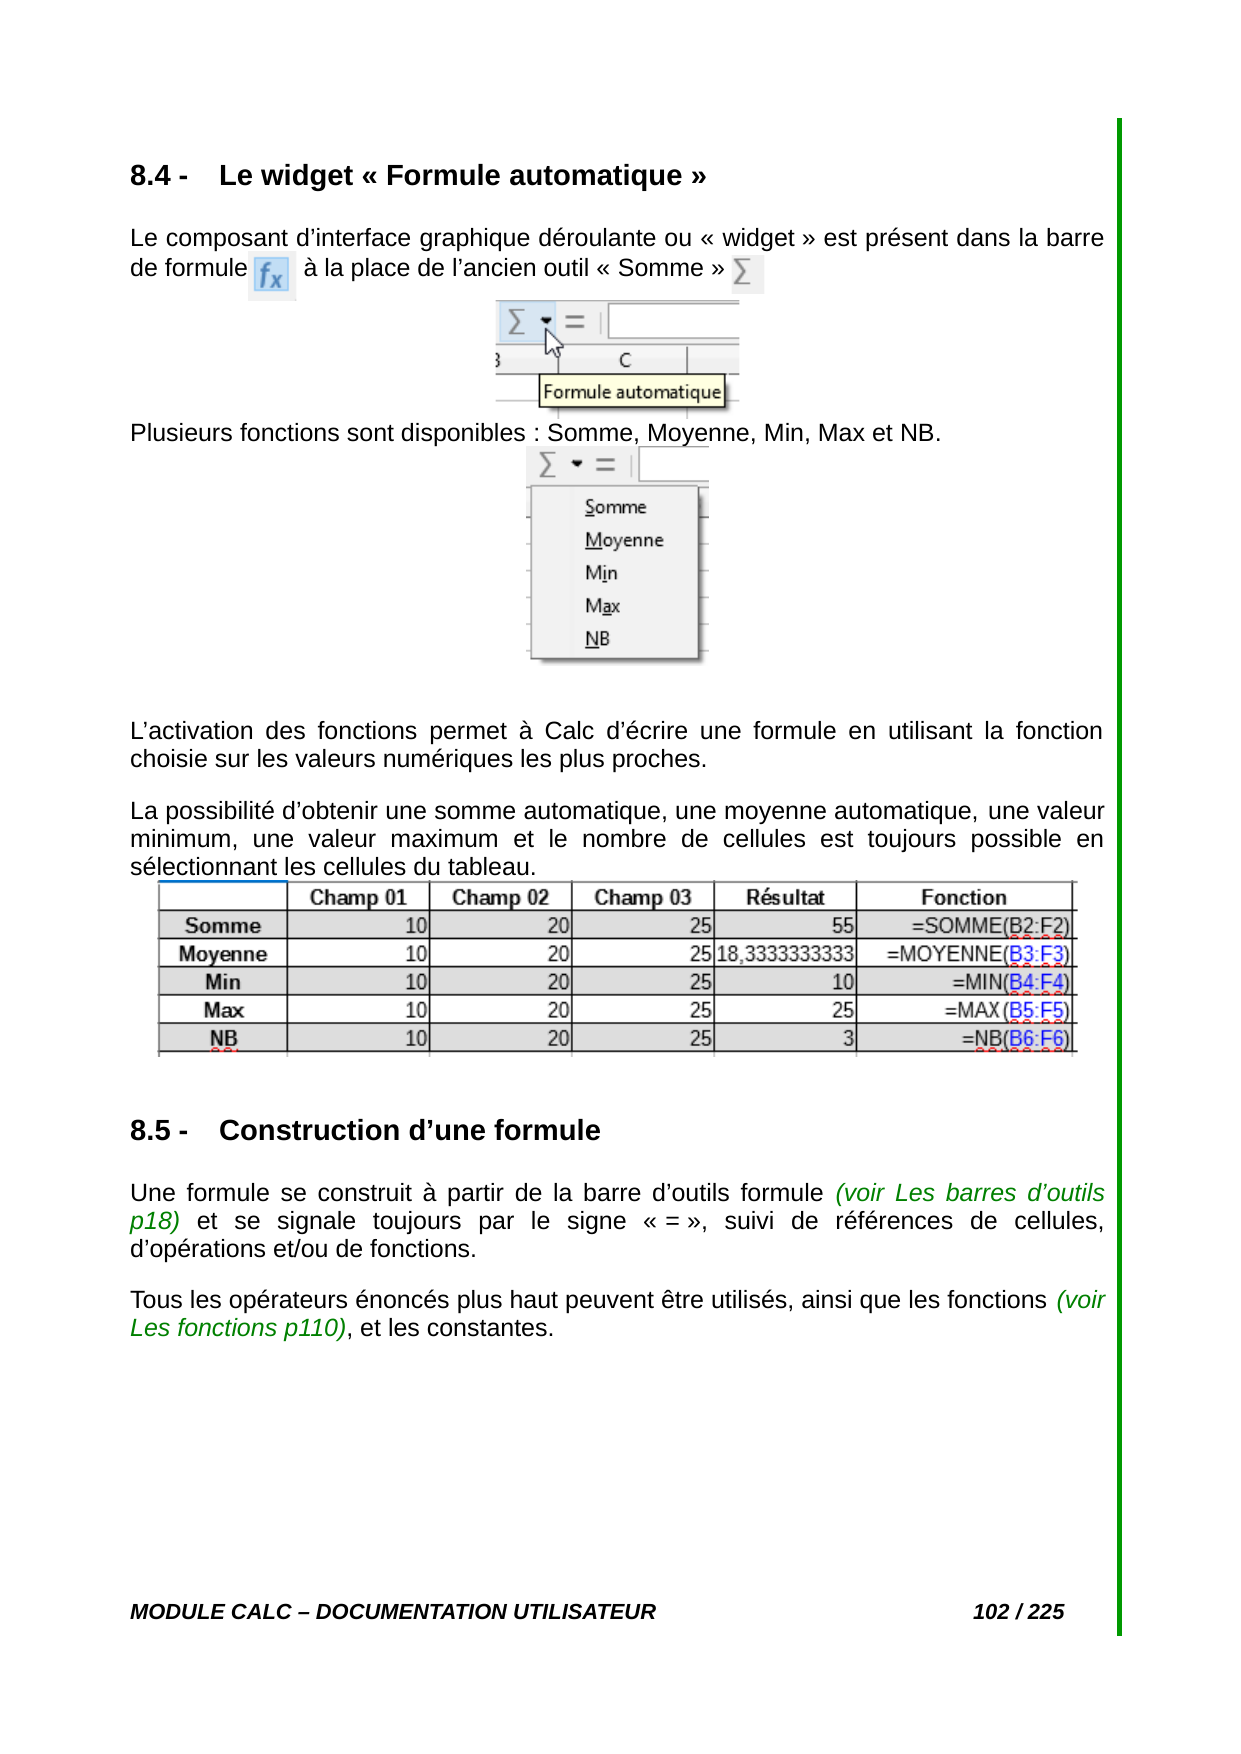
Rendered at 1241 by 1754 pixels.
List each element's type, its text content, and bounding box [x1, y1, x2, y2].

subtitle Construction d’une formule [130, 1114, 1105, 1147]
text La possibilité d’obtenir une somme automatique, une moyenne automatique, une valeur minimum, une valeur maximum et le nombre de cellules est toujours possible en sélectionnant les cellules du tableau. [130, 797, 1105, 880]
picture [248, 251, 297, 301]
text Le composant d’interface graphique déroulante ou « widget » est présent dans la barre de formule à la place de l’ancien outil « Somme » [130, 224, 1105, 300]
picture [157, 880, 1078, 1057]
picture [526, 446, 709, 666]
text Plusieurs fonctions sont disponibles : Somme, Moyenne, Min, Max et NB. [130, 419, 1105, 447]
picture [731, 255, 765, 294]
text Tous les opérateurs énoncés plus haut peuvent être utilisés, ainsi que les fonctions (voir Les fonctions p110), et les constantes. [130, 1286, 1105, 1342]
text Une formule se construit à partir de la barre d’outils formule (voir Les barres d’outils p18) et se signale toujours par le signe « = », suivi de références de cellules, d’opérations et/ou de fonctions. [130, 1179, 1105, 1263]
text L’activation des fonctions permet à Calc d’écrire une formule en utilisant la fonction choisie sur les valeurs numériques les plus proches. [130, 717, 1105, 773]
picture [495, 300, 740, 419]
